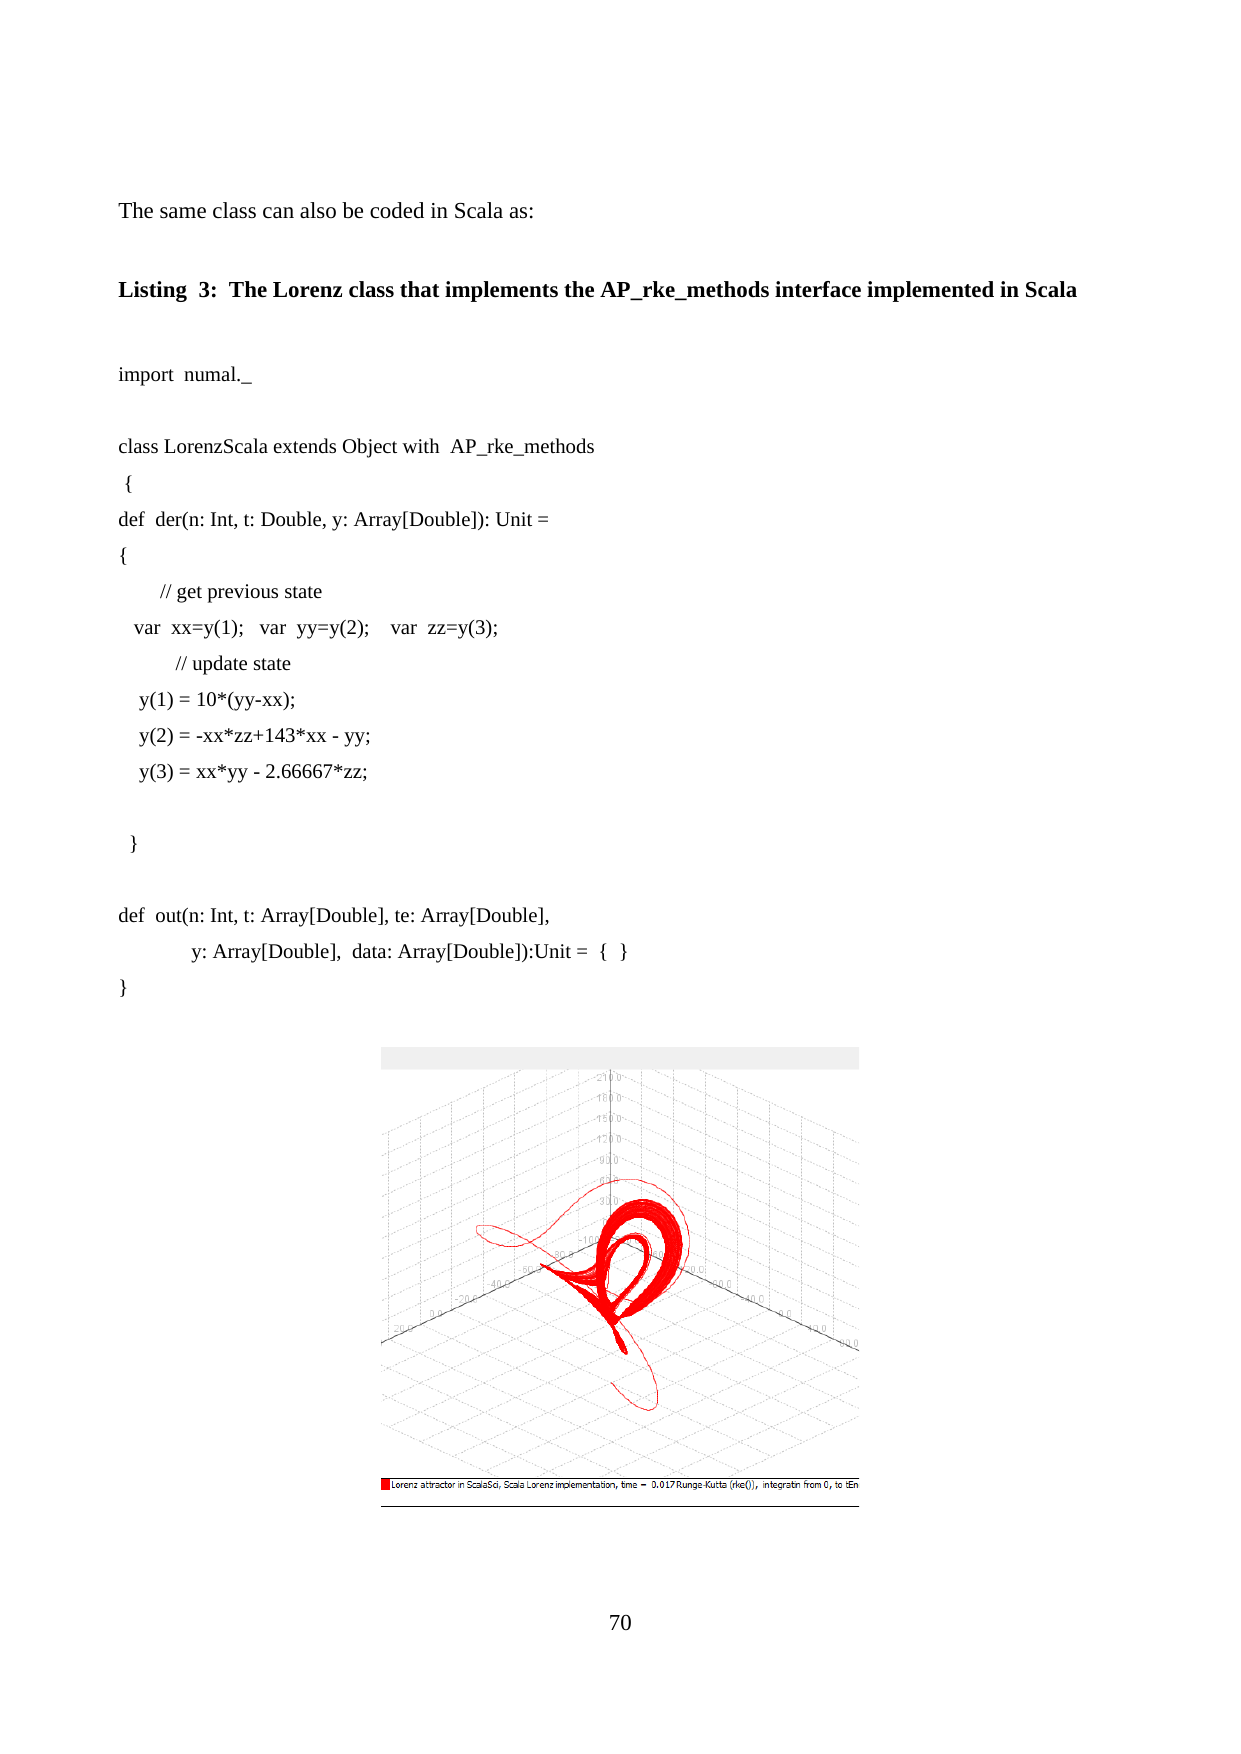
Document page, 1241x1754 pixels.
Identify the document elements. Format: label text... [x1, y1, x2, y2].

text { [118, 471, 1122, 494]
text y(1) = 10*(yy-xx); [118, 687, 1122, 711]
text y: Array[Double], data: Array[Double]):Unit = { } [118, 939, 1122, 963]
text y(2) = -xx*zz+143*xx - yy; [118, 723, 1122, 747]
text // update state [118, 651, 1122, 675]
text def out(n: Int, t: Array[Double], te: Array[Double], [118, 903, 1122, 927]
text import numal._ [118, 362, 1122, 386]
text def der(n: Int, t: Double, y: Array[Double]): Unit = [118, 507, 1122, 531]
picture [381, 1047, 860, 1508]
text } [118, 831, 1122, 855]
text y(3) = xx*yy - 2.66667*zz; [118, 759, 1122, 783]
text class LorenzScala extends Object with AP_rke_methods [118, 434, 1122, 458]
text var xx=y(1); var yy=y(2); var zz=y(3); [118, 615, 1122, 639]
text } [118, 975, 1122, 999]
text The same class can also be coded in Scala as: [118, 197, 1122, 223]
text // get previous state [118, 579, 1122, 603]
text { [118, 543, 1122, 567]
text Listing 3: The Lorenz class that implements the AP_rke_methods interface implemented in Scala [118, 276, 1122, 302]
